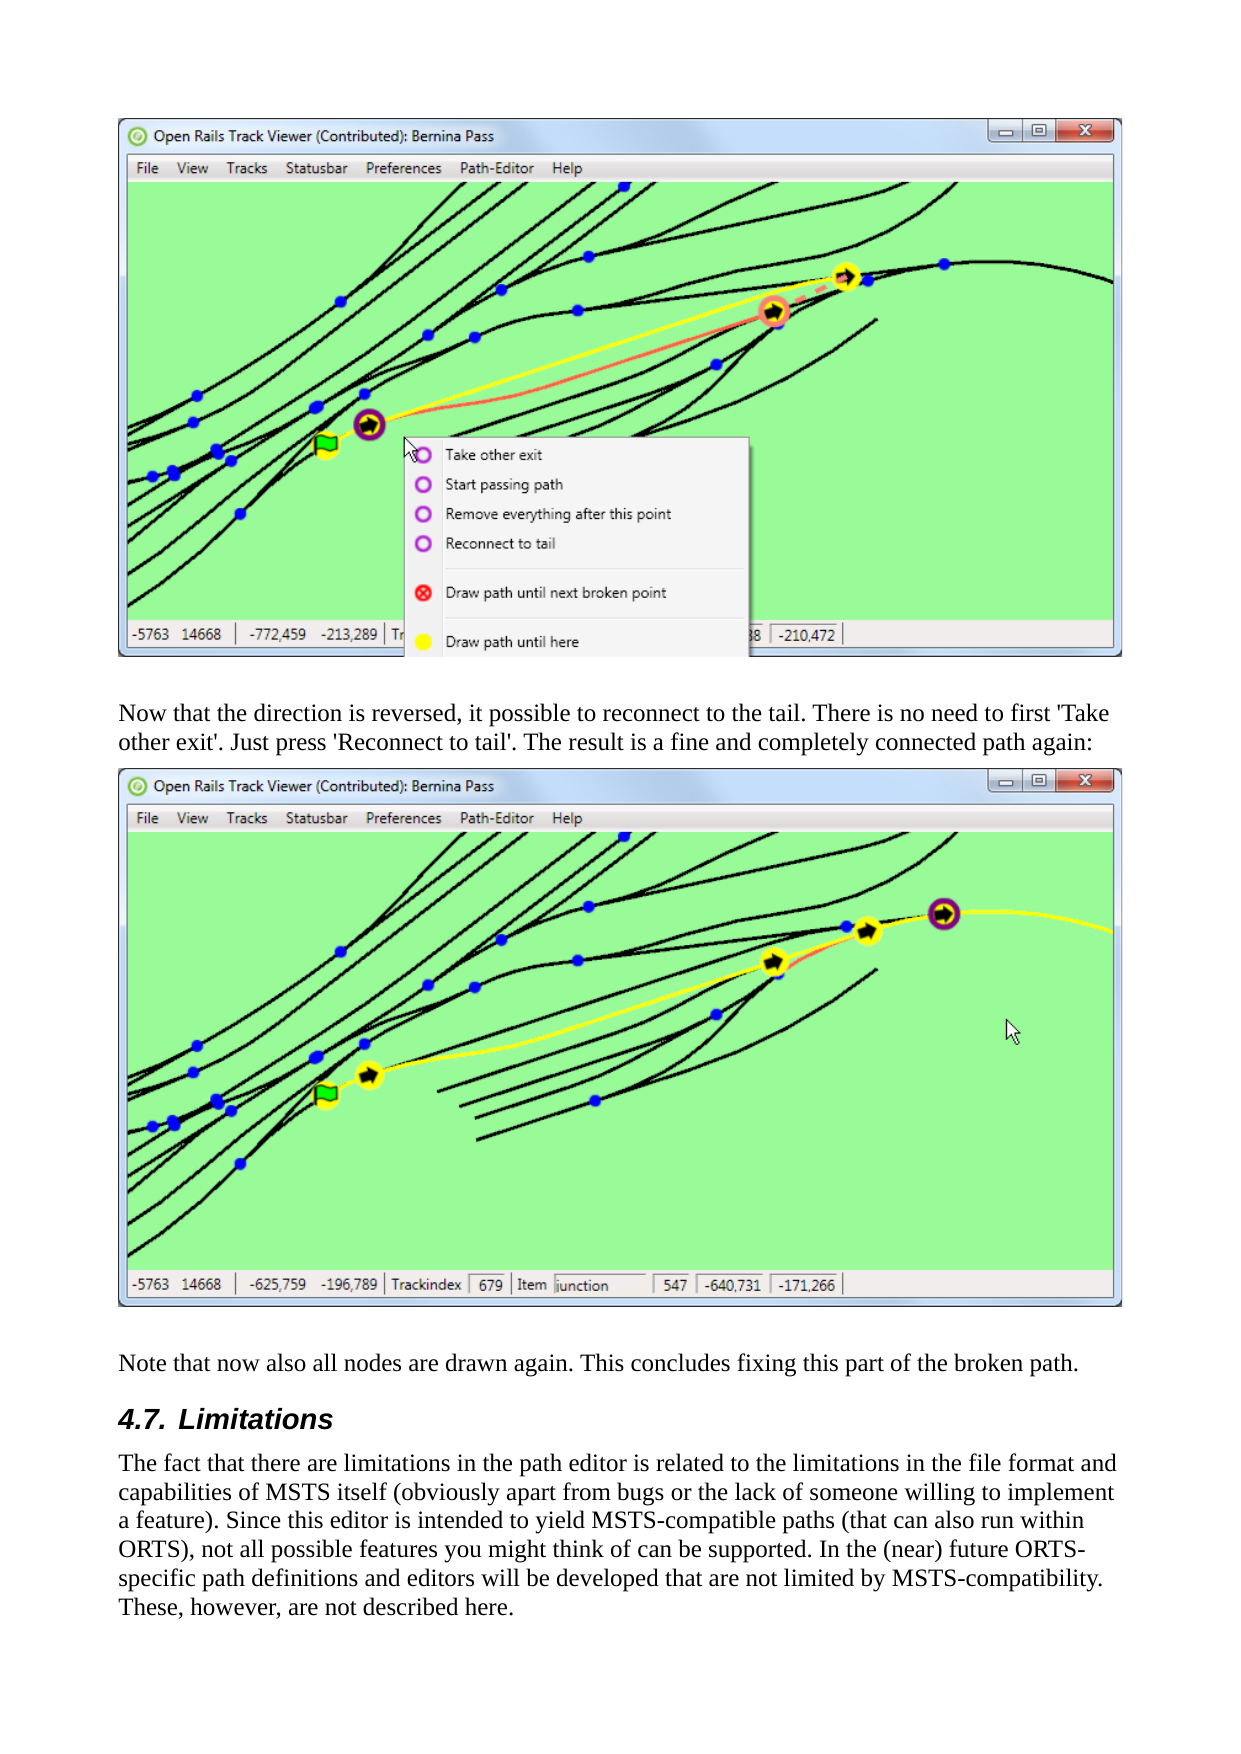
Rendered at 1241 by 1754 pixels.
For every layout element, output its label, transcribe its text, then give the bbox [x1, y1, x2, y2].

text The fact that there are limitations in the path editor is related to the limitations in the file format and capabilities of MSTS itself (obviously apart from bugs or the lack of someone willing to implement a feature). Since this editor is intended to yield MSTS-compatible paths (that can also run within ORTS), not all possible features you might think of can be supported. In the (near) future ORTS-specific path definitions and editors will be developed that are not limited by MSTS-compatibility. These, however, are not described here. [118, 1448, 1122, 1621]
subtitle Limitations [118, 1402, 1122, 1436]
text Note that now also all nodes are drawn again. This concludes fixing this part of the broken path. [118, 1348, 1122, 1377]
picture [118, 118, 1123, 657]
text Now that the direction is reversed, it possible to reconnect to the tail. There is no need to first 'Take other exit'. Just press 'Reconnect to tail'. The result is a fine and completely connected path again: [118, 698, 1122, 756]
picture [118, 768, 1123, 1307]
